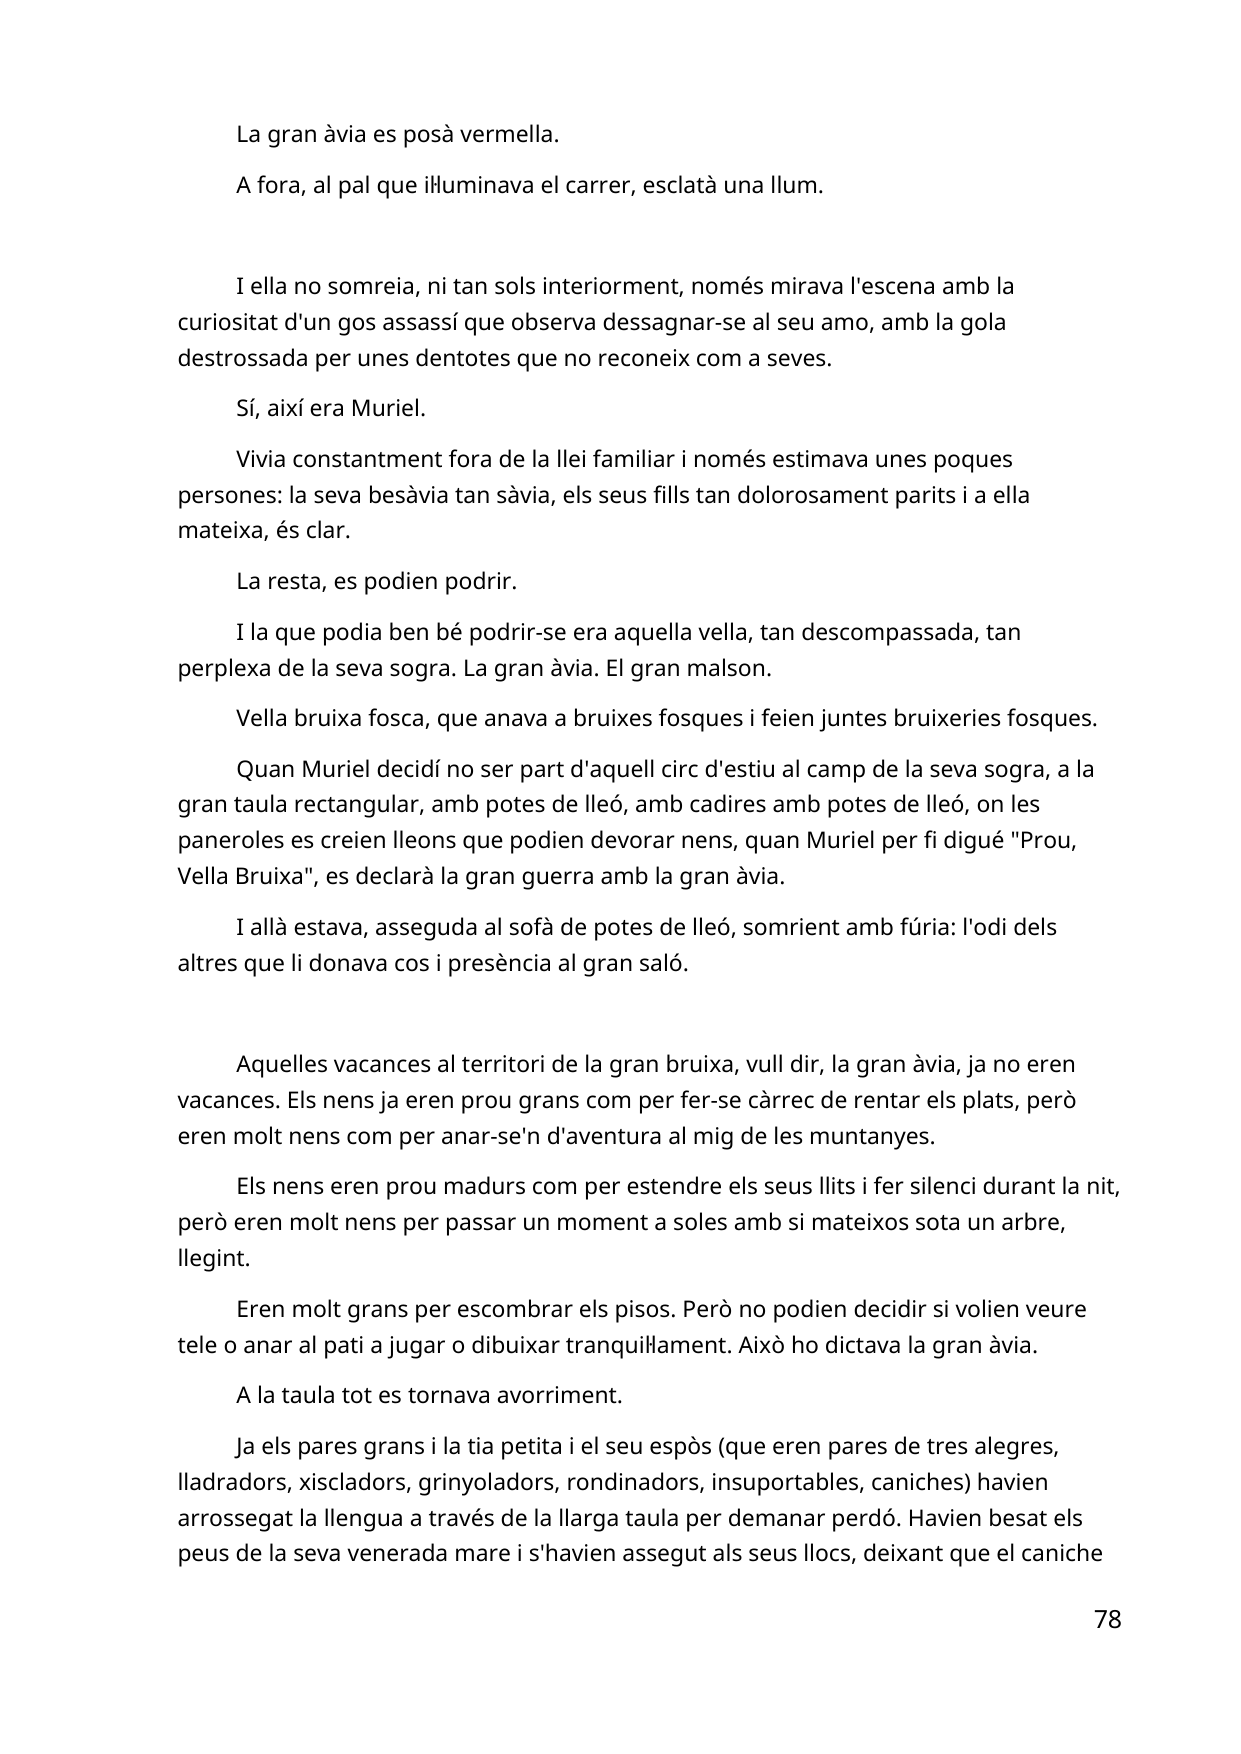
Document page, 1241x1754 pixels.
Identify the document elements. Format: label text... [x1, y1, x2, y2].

text Sí, així era Muriel. [177, 392, 1122, 423]
text I ella no somreia, ni tan sols interiorment, només mirava l'escena amb la curiositat d'un gos assassí que observa dessagnar-se al seu amo, amb la gola destrossada per unes dentotes que no reconeix com a seves. [177, 270, 1122, 373]
text La gran àvia es posà vermella. [177, 118, 1122, 149]
text Vivia constantment fora de la llei familiar i només estimava unes poques persones: la seva besàvia tan sàvia, els seus fills tan dolorosament parits i a ella mateixa, és clar. [177, 443, 1122, 546]
text I allà estava, asseguda al sofà de potes de lleó, somrient amb fúria: l'odi dels altres que li donava cos i presència al gran saló. [177, 911, 1122, 978]
text Vella bruixa fosca, que anava a bruixes fosques i feien juntes bruixeries fosques. [177, 702, 1122, 733]
text Quan Muriel decidí no ser part d'aquell circ d'estiu al camp de la seva sogra, a la gran taula rectangular, amb potes de lleó, amb cadires amb potes de lleó, on les paneroles es creien lleons que podien devorar nens, quan Muriel per fi digué "Prou, Vella Bruixa", es declarà la gran guerra amb la gran àvia. [177, 752, 1122, 892]
text A la taula tot es tornava avorriment. [177, 1379, 1122, 1410]
text I la que podia ben bé podrir-se era aquella vella, tan descompassada, tan perplexa de la seva sogra. La gran àvia. El gran malson. [177, 616, 1122, 683]
text Els nens eren prou madurs com per estendre els seus llits i fer silenci durant la nit, però eren molt nens per passar un moment a soles amb si mateixos sota un arbre, llegint. [177, 1170, 1122, 1273]
text Eren molt grans per escombrar els pisos. Però no podien decidir si volien veure tele o anar al pati a jugar o dibuixar tranquil·lament. Això ho dictava la gran àvia. [177, 1293, 1122, 1360]
text Ja els pares grans i la tia petita i el seu espòs (que eren pares de tres alegres, lladradors, xiscladors, grinyoladors, rondinadors, insuportables, caniches) havien arrossegat la llengua a través de la llarga taula per demanar perdó. Havien besat els peus de la seva venerada mare i s'havien assegut als seus llocs, deixant que el caniche [177, 1429, 1122, 1569]
text Aquelles vacances al territori de la gran bruixa, vull dir, la gran àvia, ja no eren vacances. Els nens ja eren prou grans com per fer-se càrrec de rentar els plats, però eren molt nens com per anar-se'n d'aventura al mig de les muntanyes. [177, 1048, 1122, 1151]
text La resta, es podien podrir. [177, 565, 1122, 596]
text A fora, al pal que il·luminava el carrer, esclatà una llum. [177, 169, 1122, 200]
